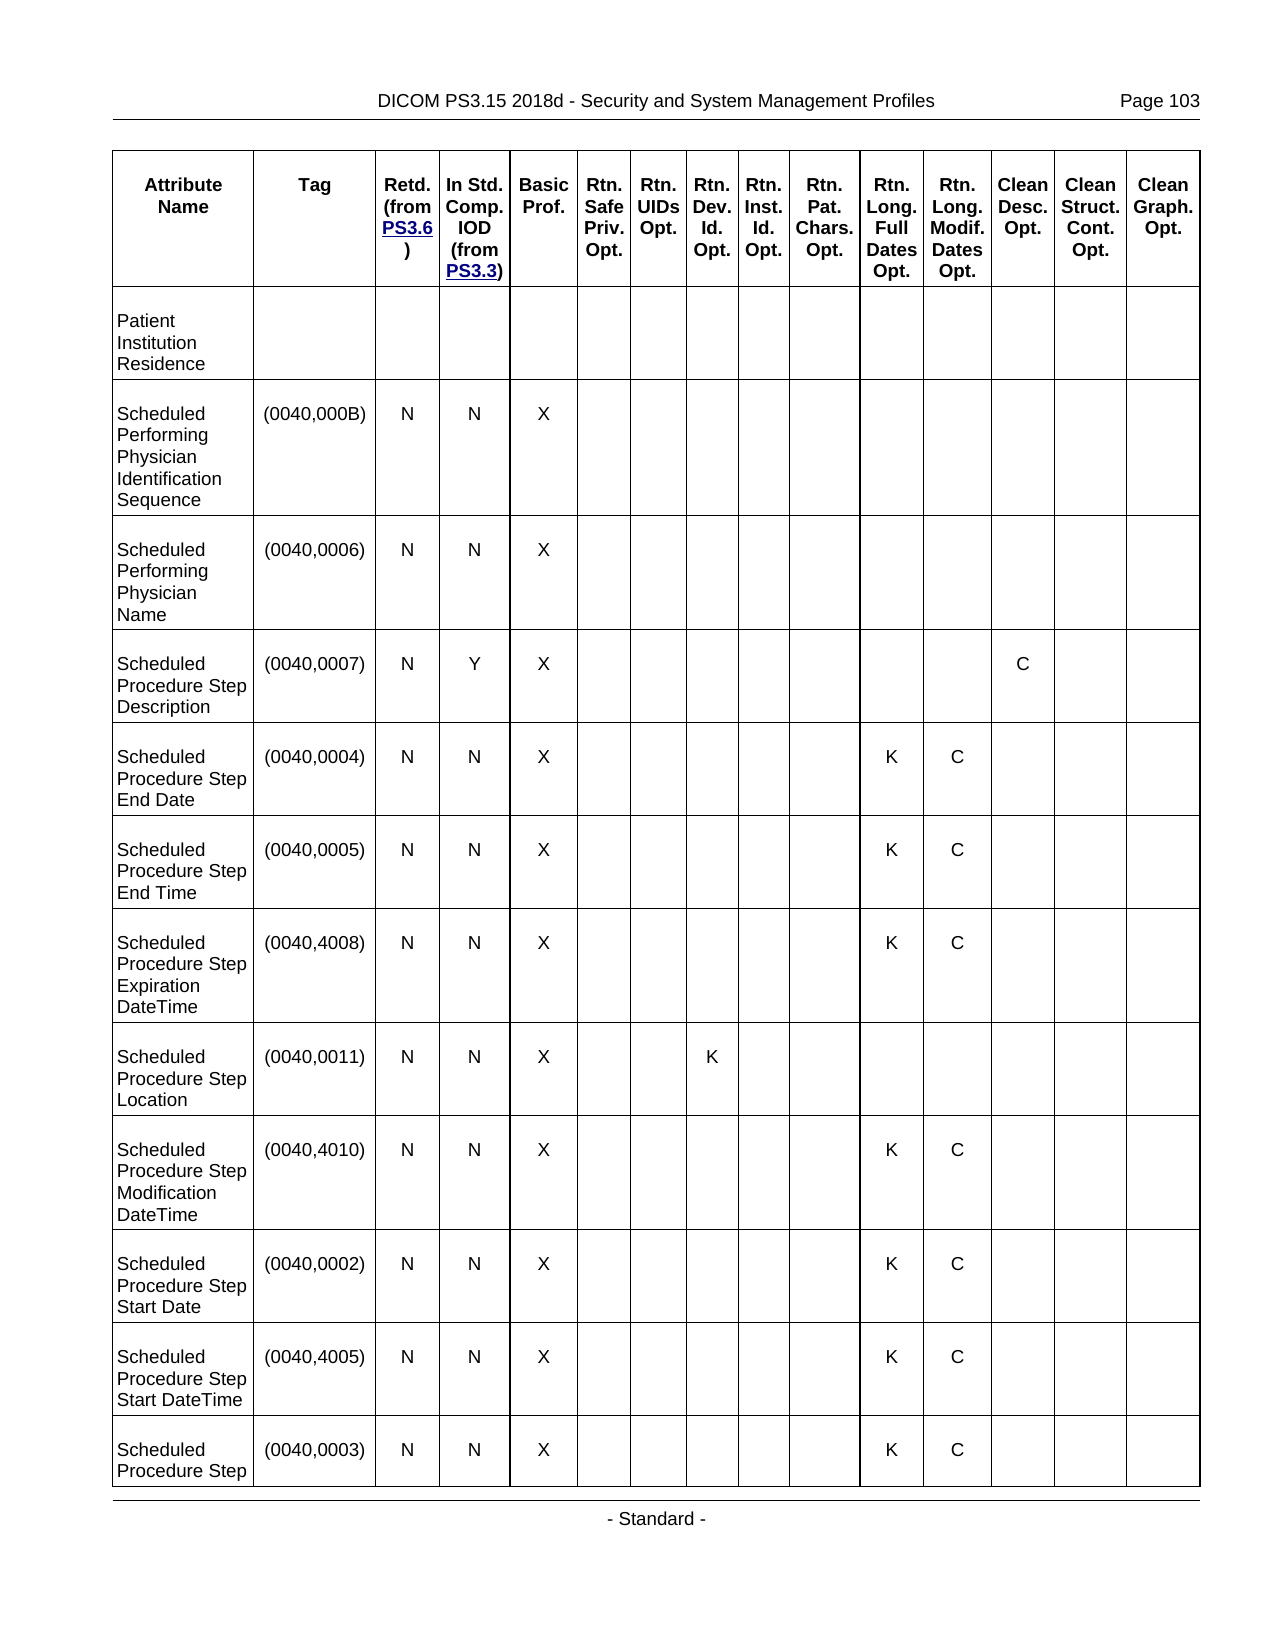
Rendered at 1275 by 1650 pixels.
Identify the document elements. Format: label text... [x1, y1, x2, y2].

table_cell (0040,0004) [254, 723, 375, 815]
table_cell [739, 816, 789, 907]
table_cell [687, 287, 738, 379]
table_header Basic Prof. [511, 151, 577, 286]
table_cell [739, 380, 789, 515]
table_cell [687, 516, 738, 629]
table_header Rtn. UIDs Opt. [631, 151, 686, 286]
table_cell [790, 1323, 859, 1415]
table_cell [790, 1023, 859, 1115]
table_header Rtn. Safe Priv. Opt. [578, 151, 630, 286]
table_cell [1055, 630, 1126, 722]
table_cell [790, 1230, 859, 1322]
table_cell N [376, 516, 439, 629]
table_cell [631, 1323, 686, 1415]
table_cell K [861, 1116, 923, 1229]
table_cell [1055, 1230, 1126, 1322]
table_cell [992, 1023, 1054, 1115]
table_cell N [440, 1023, 509, 1115]
table_cell [739, 909, 789, 1022]
table_cell N [440, 1323, 509, 1415]
table_header Clean Struct. Cont. Opt. [1055, 151, 1126, 286]
table_cell N [376, 380, 439, 515]
table_cell [687, 816, 738, 907]
table_cell N [376, 723, 439, 815]
table_cell C [992, 630, 1054, 722]
table_cell X [511, 816, 577, 907]
table_cell [1127, 1116, 1199, 1229]
table_cell [739, 516, 789, 629]
table_cell N [440, 1116, 509, 1229]
table_cell X [511, 1416, 577, 1486]
table_cell [687, 1416, 738, 1486]
table_cell [790, 287, 859, 379]
table_cell (0040,0006) [254, 516, 375, 629]
table_cell X [511, 380, 577, 515]
table_cell X [511, 516, 577, 629]
table_cell [687, 723, 738, 815]
table_cell X [511, 1323, 577, 1415]
table_cell N [376, 1023, 439, 1115]
table_cell [578, 1323, 630, 1415]
table_cell Scheduled Procedure Step Expiration DateTime [113, 909, 253, 1022]
table_cell [1055, 1323, 1126, 1415]
table_cell [992, 380, 1054, 515]
table_header Rtn. Inst. Id. Opt. [739, 151, 789, 286]
table_cell [790, 1116, 859, 1229]
table_cell C [924, 1230, 991, 1322]
table_cell [790, 630, 859, 722]
table_cell (0040,0003) [254, 1416, 375, 1486]
table_cell X [511, 630, 577, 722]
table_cell [739, 287, 789, 379]
table_cell [992, 816, 1054, 907]
table_cell [1127, 723, 1199, 815]
table_header Rtn. Pat. Chars. Opt. [790, 151, 859, 286]
table_cell [861, 516, 923, 629]
table_cell [1055, 1023, 1126, 1115]
table_cell [578, 1416, 630, 1486]
table_cell [992, 1416, 1054, 1486]
table_cell (0040,0002) [254, 1230, 375, 1322]
table_cell [511, 287, 577, 379]
table_cell N [376, 630, 439, 722]
table_cell K [687, 1023, 738, 1115]
table_cell X [511, 909, 577, 1022]
table_cell (0040,4005) [254, 1323, 375, 1415]
table_cell Scheduled Procedure Step Description [113, 630, 253, 722]
table_cell X [511, 723, 577, 815]
table_cell K [861, 816, 923, 907]
table_cell [578, 380, 630, 515]
table_cell [578, 516, 630, 629]
table_cell N [440, 516, 509, 629]
table_cell Scheduled Performing Physician Name [113, 516, 253, 629]
table_header Rtn. Long. Full Dates Opt. [861, 151, 923, 286]
table_cell [578, 1230, 630, 1322]
table_cell N [376, 816, 439, 907]
table_cell Scheduled Procedure Step End Time [113, 816, 253, 907]
table_cell [578, 723, 630, 815]
table_cell [1055, 816, 1126, 907]
table_cell [1055, 516, 1126, 629]
table_header Tag [254, 151, 375, 286]
table_cell [992, 723, 1054, 815]
table_cell C [924, 1416, 991, 1486]
table_cell [1127, 909, 1199, 1022]
table_cell [578, 1023, 630, 1115]
table_cell [687, 380, 738, 515]
table_cell [924, 516, 991, 629]
table_cell [861, 380, 923, 515]
table_cell [687, 1323, 738, 1415]
table_cell [992, 516, 1054, 629]
table_cell N [376, 1116, 439, 1229]
table_cell [631, 380, 686, 515]
table_cell Scheduled Procedure Step Modification DateTime [113, 1116, 253, 1229]
table_cell [631, 1416, 686, 1486]
table_cell K [861, 1230, 923, 1322]
table_cell [1127, 1323, 1199, 1415]
table_cell [440, 287, 509, 379]
table_cell [861, 1023, 923, 1115]
table_cell [739, 723, 789, 815]
table_cell [992, 909, 1054, 1022]
table_cell [790, 909, 859, 1022]
table_cell [1127, 380, 1199, 515]
table_cell [578, 816, 630, 907]
table_cell N [440, 816, 509, 907]
table_header Rtn. Long. Modif. Dates Opt. [924, 151, 991, 286]
table_header Clean Graph. Opt. [1127, 151, 1199, 286]
table_cell [924, 287, 991, 379]
table_cell [631, 516, 686, 629]
table_cell [1127, 1416, 1199, 1486]
table_cell [376, 287, 439, 379]
table_header Attribute Name [113, 151, 253, 286]
table_cell K [861, 909, 923, 1022]
table_cell [861, 630, 923, 722]
table_cell [992, 1323, 1054, 1415]
table_cell [578, 287, 630, 379]
table_cell [924, 380, 991, 515]
table_cell Scheduled Procedure Step Start DateTime [113, 1323, 253, 1415]
table_cell [790, 1416, 859, 1486]
table_cell [631, 723, 686, 815]
table_header In Std. Comp. IOD (from PS3.3) [440, 151, 509, 286]
table_cell [1055, 380, 1126, 515]
table_cell [1055, 909, 1126, 1022]
table_cell Scheduled Performing Physician Identification Sequence [113, 380, 253, 515]
table_cell [254, 287, 375, 379]
table_cell N [376, 909, 439, 1022]
table_cell [631, 1230, 686, 1322]
table_cell [739, 630, 789, 722]
table_cell N [440, 380, 509, 515]
table_cell C [924, 816, 991, 907]
table_cell N [376, 1230, 439, 1322]
table_cell C [924, 1323, 991, 1415]
table_cell [1127, 1023, 1199, 1115]
table_cell K [861, 1416, 923, 1486]
table_cell N [440, 1230, 509, 1322]
table_cell X [511, 1116, 577, 1229]
table_cell [924, 630, 991, 722]
table_cell [578, 909, 630, 1022]
table_cell K [861, 723, 923, 815]
table_cell [992, 287, 1054, 379]
table_cell [1127, 287, 1199, 379]
table_cell [739, 1323, 789, 1415]
table_cell [631, 909, 686, 1022]
table_cell [631, 1116, 686, 1229]
table_cell [1055, 287, 1126, 379]
table_cell [790, 516, 859, 629]
table_header Retd. (from PS3.6) [376, 151, 439, 286]
table_header Clean Desc. Opt. [992, 151, 1054, 286]
table_cell N [440, 1416, 509, 1486]
table_cell [790, 816, 859, 907]
table_cell [1055, 723, 1126, 815]
table_cell N [440, 723, 509, 815]
table_cell Scheduled Procedure Step [113, 1416, 253, 1486]
table_cell [790, 380, 859, 515]
table_cell Scheduled Procedure Step End Date [113, 723, 253, 815]
table_cell Patient Institution Residence [113, 287, 253, 379]
table_cell [631, 630, 686, 722]
table_cell (0040,4008) [254, 909, 375, 1022]
table_cell [790, 723, 859, 815]
table_cell [687, 909, 738, 1022]
table_cell [1055, 1116, 1126, 1229]
table_cell [1127, 1230, 1199, 1322]
table_cell [739, 1116, 789, 1229]
table_cell [739, 1416, 789, 1486]
table_cell Y [440, 630, 509, 722]
table_cell C [924, 723, 991, 815]
table_cell (0040,000B) [254, 380, 375, 515]
table_cell [578, 630, 630, 722]
table_cell [687, 630, 738, 722]
table_cell [924, 1023, 991, 1115]
table_cell X [511, 1023, 577, 1115]
table_cell [1055, 1416, 1126, 1486]
table_cell [687, 1230, 738, 1322]
table_cell [739, 1230, 789, 1322]
table_cell [739, 1023, 789, 1115]
table_cell [1127, 516, 1199, 629]
table_header Rtn. Dev. Id. Opt. [687, 151, 738, 286]
table_cell Scheduled Procedure Step Location [113, 1023, 253, 1115]
table_cell [992, 1230, 1054, 1322]
table_cell [631, 816, 686, 907]
table_cell C [924, 909, 991, 1022]
table_cell [631, 1023, 686, 1115]
table_cell (0040,4010) [254, 1116, 375, 1229]
table_cell K [861, 1323, 923, 1415]
table_cell [631, 287, 686, 379]
table_cell C [924, 1116, 991, 1229]
table_cell (0040,0007) [254, 630, 375, 722]
table_cell [1127, 630, 1199, 722]
table_cell [578, 1116, 630, 1229]
table_cell (0040,0011) [254, 1023, 375, 1115]
table_cell (0040,0005) [254, 816, 375, 907]
table_cell [861, 287, 923, 379]
table_cell Scheduled Procedure Step Start Date [113, 1230, 253, 1322]
table_cell N [376, 1323, 439, 1415]
table_cell [687, 1116, 738, 1229]
table_cell [1127, 816, 1199, 907]
table_cell X [511, 1230, 577, 1322]
table_cell N [440, 909, 509, 1022]
table_cell N [376, 1416, 439, 1486]
table_cell [992, 1116, 1054, 1229]
